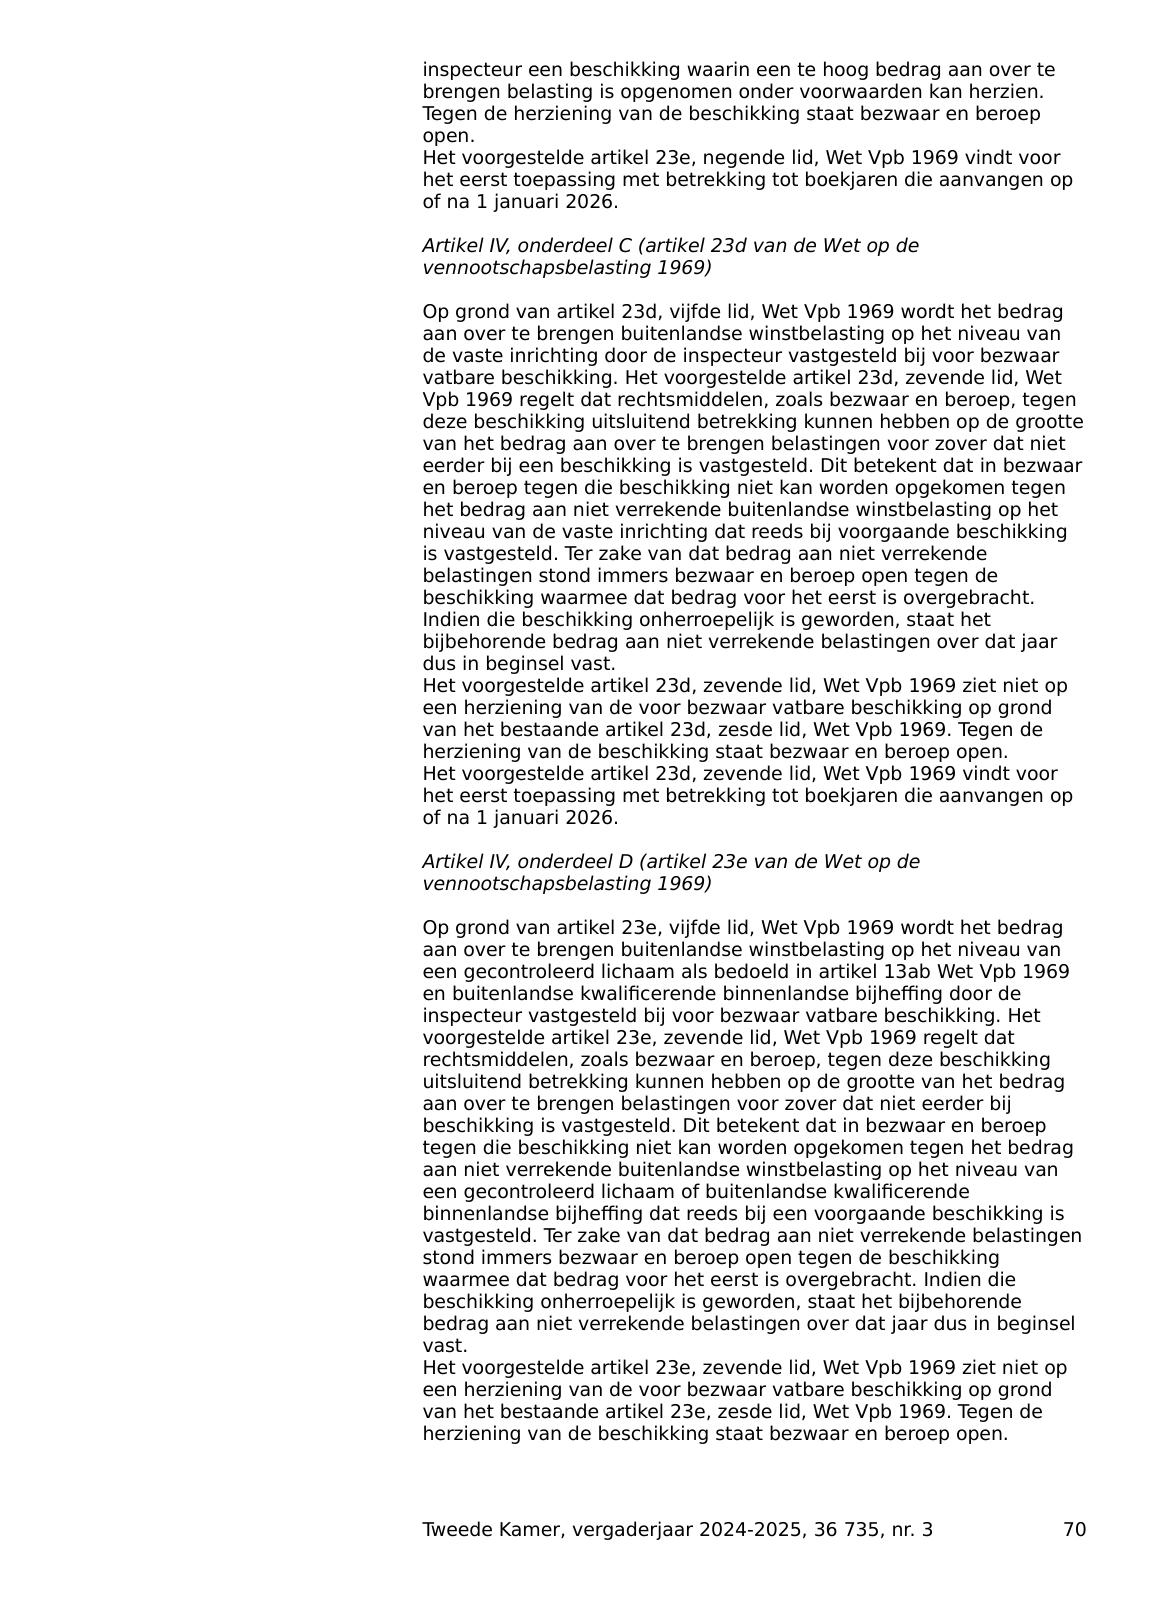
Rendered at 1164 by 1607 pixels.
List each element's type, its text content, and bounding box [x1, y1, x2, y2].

text Het voorgestelde artikel 23d, zevende lid, Wet Vpb 1969 ziet niet op een herziening van de voor bezwaar vatbare beschikking op grond van het bestaande artikel 23d, zesde lid, Wet Vpb 1969. Tegen de herziening van de beschikking staat bezwaar en beroep open. [422, 675, 1087, 763]
text Het voorgestelde artikel 23e, negende lid, Wet Vpb 1969 vindt voor het eerst toepassing met betrekking tot boekjaren die aanvangen op of na 1 januari 2026. [422, 147, 1087, 213]
text inspecteur een beschikking waarin een te hoog bedrag aan over te brengen belasting is opgenomen onder voorwaarden kan herzien. Tegen de herziening van de beschikking staat bezwaar en beroep open. [422, 59, 1087, 147]
text Op grond van artikel 23e, vijfde lid, Wet Vpb 1969 wordt het bedrag aan over te brengen buitenlandse winstbelasting op het niveau van een gecontroleerd lichaam als bedoeld in artikel 13ab Wet Vpb 1969 en buitenlandse kwalificerende binnenlandse bijheffing door de inspecteur vastgesteld bij voor bezwaar vatbare beschikking. Het voorgestelde artikel 23e, zevende lid, Wet Vpb 1969 regelt dat rechtsmiddelen, zoals bezwaar en beroep, tegen deze beschikking uitsluitend betrekking kunnen hebben op de grootte van het bedrag aan over te brengen belastingen voor zover dat niet eerder bij beschikking is vastgesteld. Dit betekent dat in bezwaar en beroep tegen die beschikking niet kan worden opgekomen tegen het bedrag aan niet verrekende buitenlandse winstbelasting op het niveau van een gecontroleerd lichaam of buitenlandse kwalificerende binnenlandse bijheffing dat reeds bij een voorgaande beschikking is vastgesteld. Ter zake van dat bedrag aan niet verrekende belastingen stond immers bezwaar en beroep open tegen de beschikking waarmee dat bedrag voor het eerst is overgebracht. Indien die beschikking onherroepelijk is geworden, staat het bijbehorende bedrag aan niet verrekende belastingen over dat jaar dus in beginsel vast. [422, 917, 1087, 1357]
text Het voorgestelde artikel 23e, zevende lid, Wet Vpb 1969 ziet niet op een herziening van de voor bezwaar vatbare beschikking op grond van het bestaande artikel 23e, zesde lid, Wet Vpb 1969. Tegen de herziening van de beschikking staat bezwaar en beroep open. [422, 1357, 1087, 1444]
subtitle Artikel IV, onderdeel D (artikel 23e van de Wet op de vennootschapsbelasting 1969) [422, 851, 1087, 895]
text Het voorgestelde artikel 23d, zevende lid, Wet Vpb 1969 vindt voor het eerst toepassing met betrekking tot boekjaren die aanvangen op of na 1 januari 2026. [422, 763, 1087, 829]
text Op grond van artikel 23d, vijfde lid, Wet Vpb 1969 wordt het bedrag aan over te brengen buitenlandse winstbelasting op het niveau van de vaste inrichting door de inspecteur vastgesteld bij voor bezwaar vatbare beschikking. Het voorgestelde artikel 23d, zevende lid, Wet Vpb 1969 regelt dat rechtsmiddelen, zoals bezwaar en beroep, tegen deze beschikking uitsluitend betrekking kunnen hebben op de grootte van het bedrag aan over te brengen belastingen voor zover dat niet eerder bij een beschikking is vastgesteld. Dit betekent dat in bezwaar en beroep tegen die beschikking niet kan worden opgekomen tegen het bedrag aan niet verrekende buitenlandse winstbelasting op het niveau van de vaste inrichting dat reeds bij voorgaande beschikking is vastgesteld. Ter zake van dat bedrag aan niet verrekende belastingen stond immers bezwaar en beroep open tegen de beschikking waarmee dat bedrag voor het eerst is overgebracht. Indien die beschikking onherroepelijk is geworden, staat het bijbehorende bedrag aan niet verrekende belastingen over dat jaar dus in beginsel vast. [422, 301, 1087, 675]
subtitle Artikel IV, onderdeel C (artikel 23d van de Wet op de vennootschapsbelasting 1969) [422, 235, 1087, 279]
